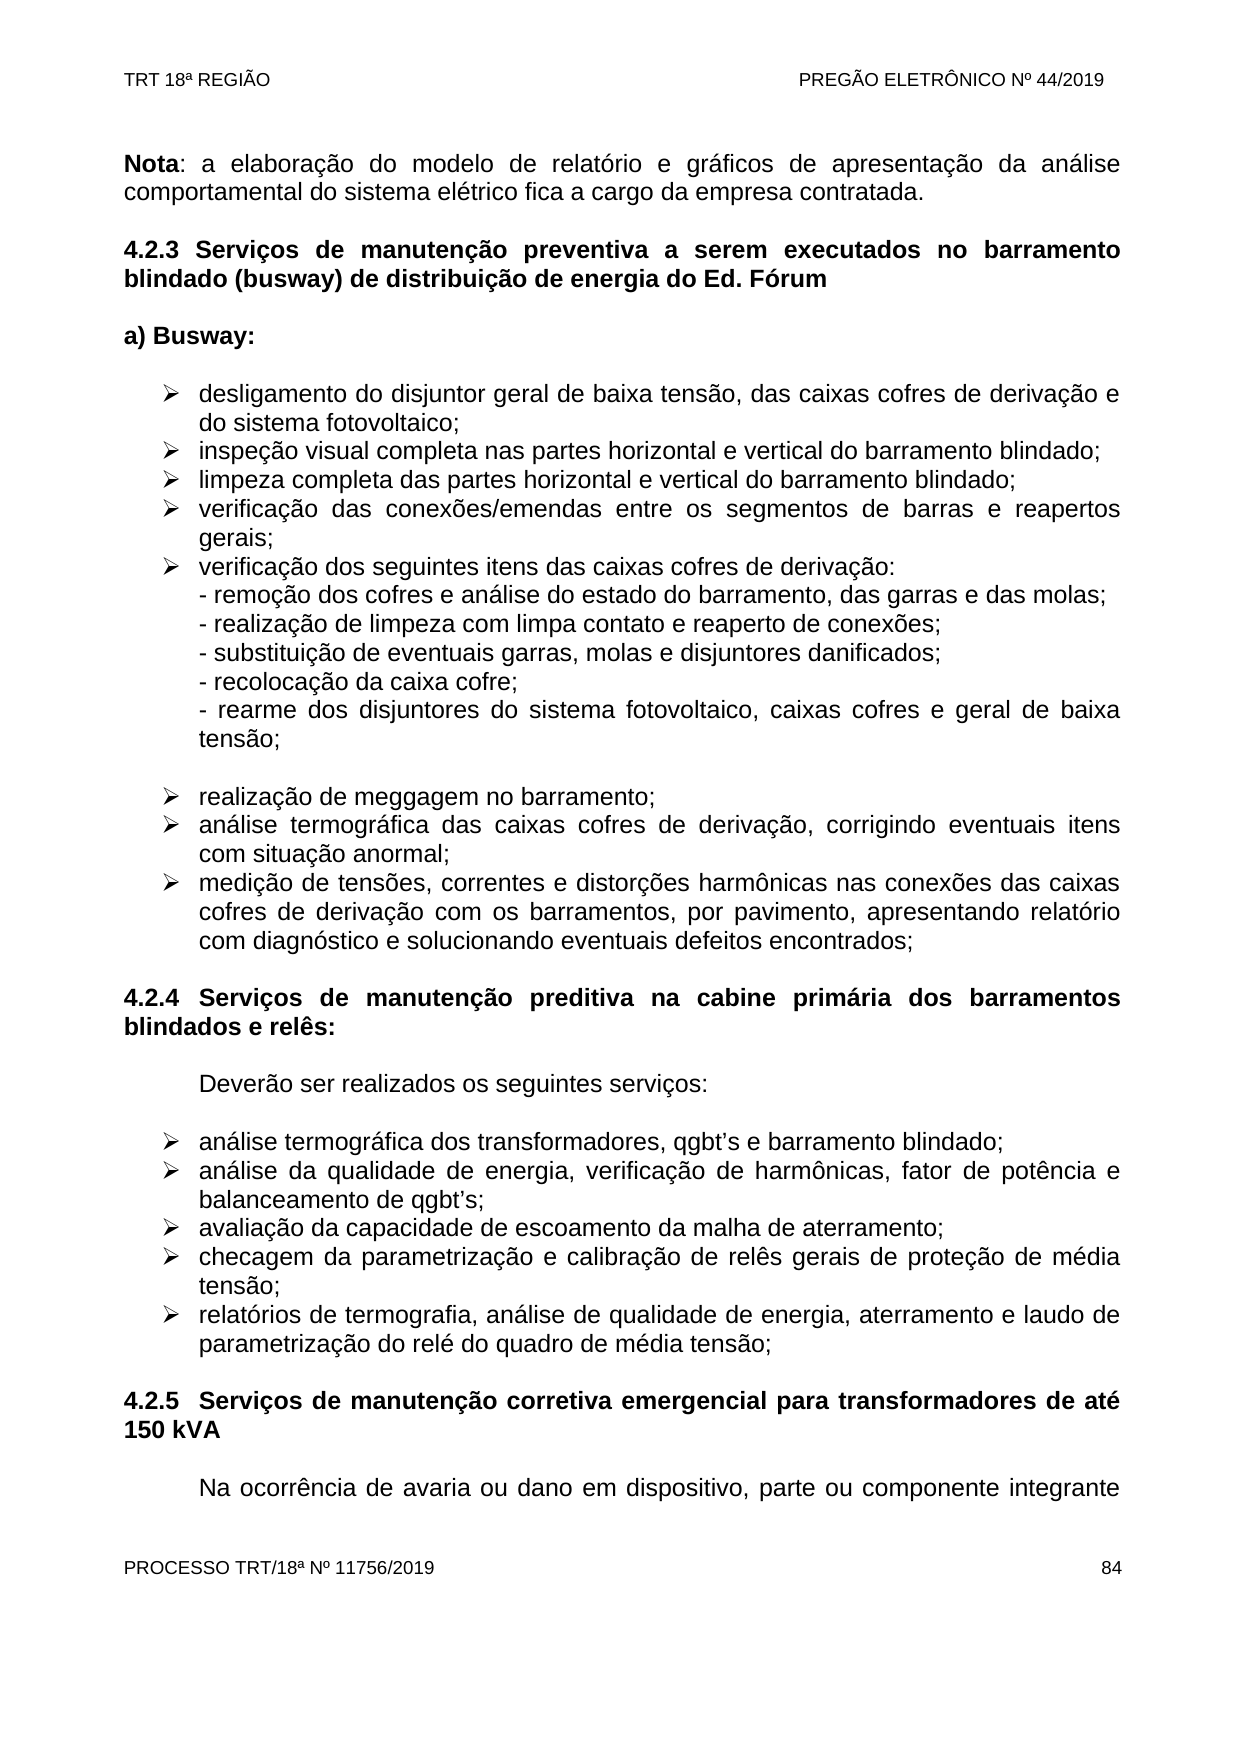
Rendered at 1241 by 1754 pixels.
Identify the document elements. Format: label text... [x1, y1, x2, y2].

list análise termográfica dos transformadores, qgbt’s e barramento blindado; [161, 1127, 1122, 1156]
list - realização de limpeza com limpa contato e reaperto de conexões; [161, 609, 1122, 638]
list - recolocação da caixa cofre; [161, 667, 1122, 695]
text Deverão ser realizados os seguintes serviços: [123, 1069, 1122, 1098]
list desligamento do disjuntor geral de baixa tensão, das caixas cofres de derivação e do sistema fotovoltaico; [161, 379, 1122, 436]
list - rearme dos disjuntores do sistema fotovoltaico, caixas cofres e geral de baixa tensão; [161, 695, 1122, 753]
list verificação dos seguintes itens das caixas cofres de derivação: [161, 552, 1122, 580]
text Nota: a elaboração do modelo de relatório e gráficos de apresentação da análise comportamental do sistema elétrico fica a cargo da empresa contratada. [123, 149, 1122, 206]
text 4.2.3 Serviços de manutenção preventiva a serem executados no barramento blindado (busway) de distribuição de energia do Ed. Fórum [123, 235, 1122, 292]
list - remoção dos cofres e análise do estado do barramento, das garras e das molas; [161, 580, 1122, 609]
list inspeção visual completa nas partes horizontal e vertical do barramento blindado; [161, 436, 1122, 465]
list relatórios de termografia, análise de qualidade de energia, aterramento e laudo de parametrização do relé do quadro de média tensão; [161, 1300, 1122, 1357]
text 4.2.4 Serviços de manutenção preditiva na cabine primária dos barramentos blindados e relês: [123, 983, 1122, 1041]
list análise termográfica das caixas cofres de derivação, corrigindo eventuais itens com situação anormal; [161, 811, 1122, 868]
list análise da qualidade de energia, verificação de harmônicas, fator de potência e balanceamento de qgbt’s; [161, 1156, 1122, 1213]
list - substituição de eventuais garras, molas e disjuntores danificados; [161, 638, 1122, 667]
list limpeza completa das partes horizontal e vertical do barramento blindado; [161, 465, 1122, 494]
list checagem da parametrização e calibração de relês gerais de proteção de média tensão; [161, 1242, 1122, 1300]
text 4.2.5 Serviços de manutenção corretiva emergencial para transformadores de até 150 kVA [123, 1386, 1122, 1444]
list realização de meggagem no barramento; [161, 782, 1122, 811]
list avaliação da capacidade de escoamento da malha de aterramento; [161, 1213, 1122, 1242]
list medição de tensões, correntes e distorções harmônicas nas conexões das caixas cofres de derivação com os barramentos, por pavimento, apresentando relatório com diagnóstico e solucionando eventuais defeitos encontrados; [161, 868, 1122, 954]
list verificação das conexões/emendas entre os segmentos de barras e reapertos gerais; [161, 494, 1122, 552]
text a) Busway: [123, 321, 1122, 350]
text Na ocorrência de avaria ou dano em dispositivo, parte ou componente integrante [123, 1472, 1122, 1501]
